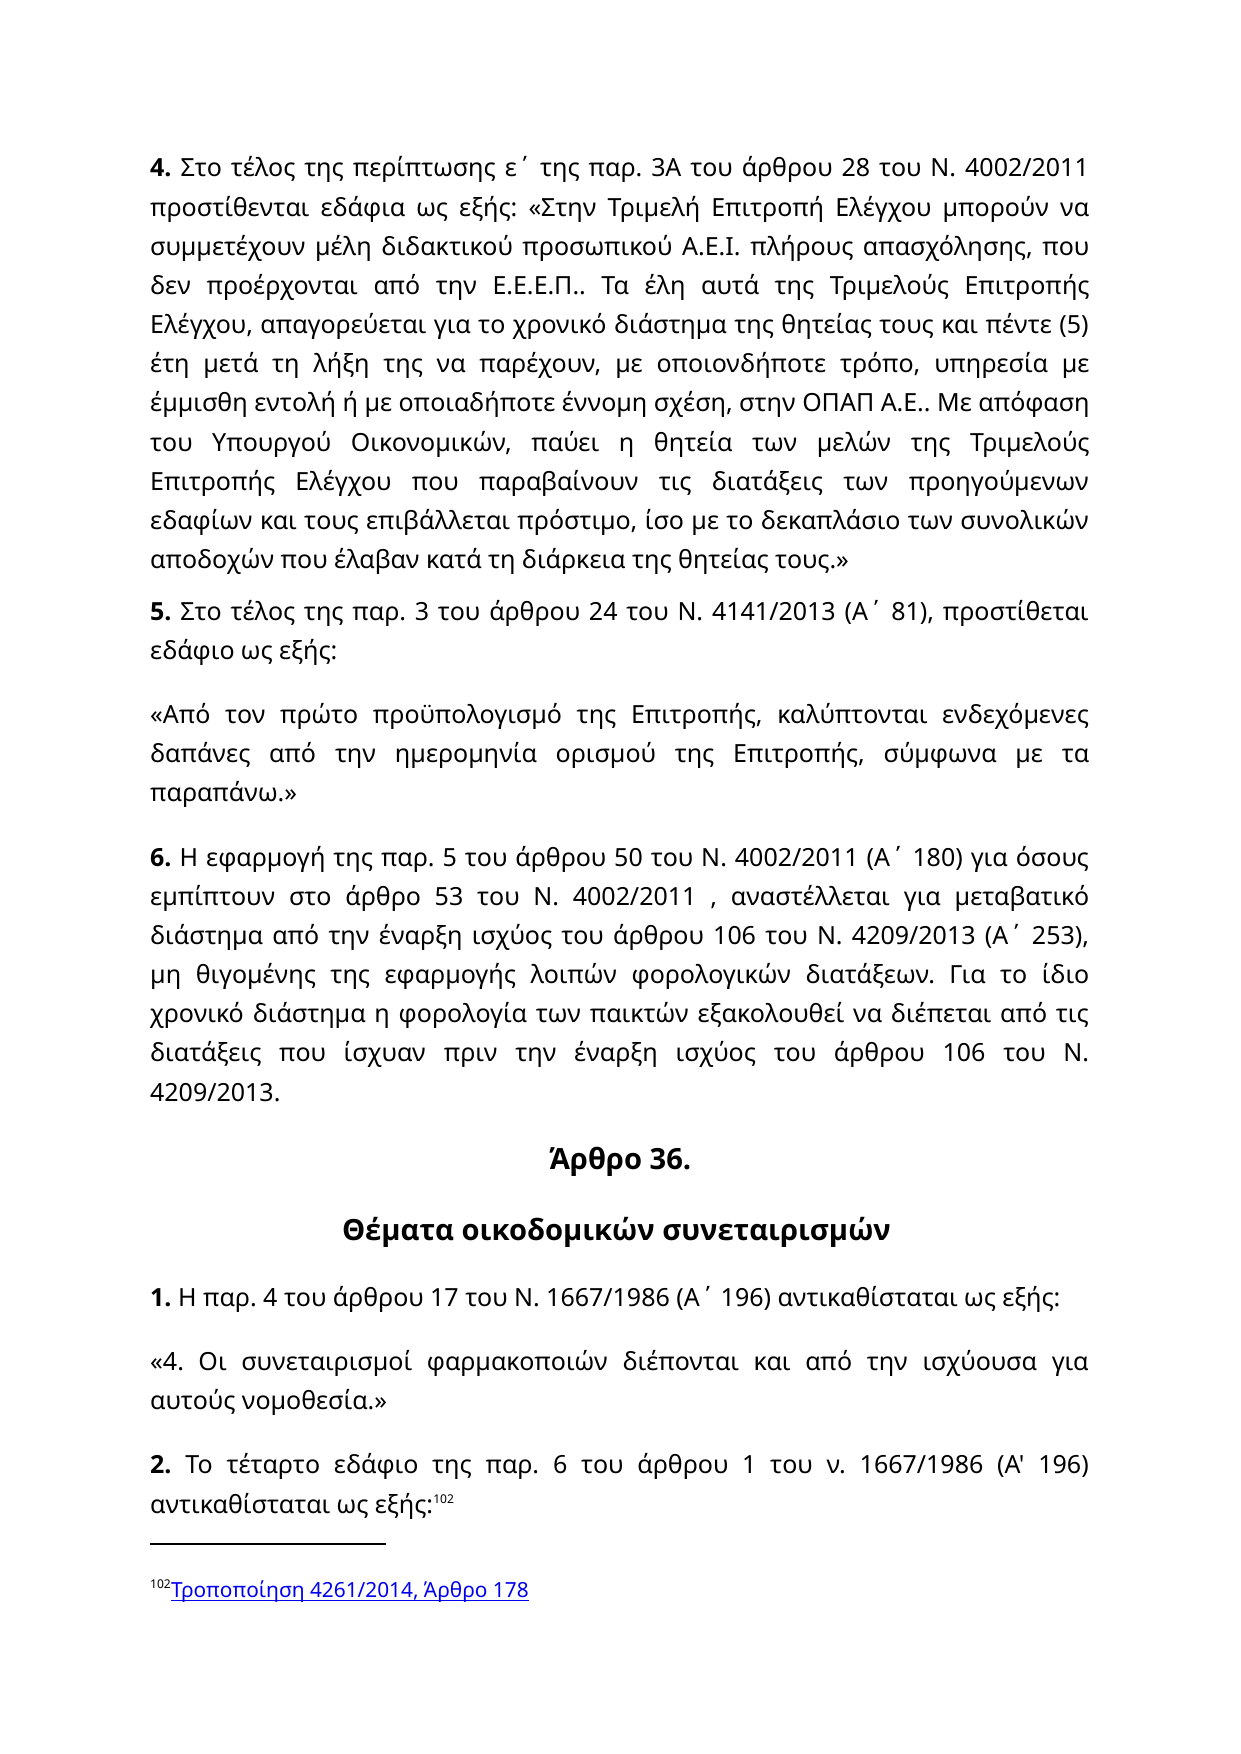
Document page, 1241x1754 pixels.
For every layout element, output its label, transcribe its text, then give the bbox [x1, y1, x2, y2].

text «Από τον πρώτο προϋπολογισμό της Επιτροπής, καλύπτονται ενδεχόμενες δαπάνες από την ημερομηνία ορισμού της Επιτροπής, σύμφωνα με τα παραπάνω.» [150, 697, 1090, 809]
text 4. Στο τέλος της περίπτωσης ε΄ της παρ. 3Α του άρθρου 28 του Ν. 4002/2011 προστίθενται εδάφια ως εξής: «Στην Τριμελή Επιτροπή Ελέγχου μπορούν να συμμετέχουν μέλη διδακτικού προσωπικού Α.Ε.Ι. πλήρους απασχόλησης, που δεν προέρχονται από την Ε.Ε.Ε.Π.. Τα έλη αυτά της Τριμελούς Επιτροπής Ελέγχου, απαγορεύεται για το χρονικό διάστημα της θητείας τους και πέντε (5) έτη μετά τη λήξη της να παρέχουν, με οποιονδήποτε τρόπο, υπηρεσία με έμμισθη εντολή ή με οποιαδήποτε έννομη σχέση, στην ΟΠΑΠ Α.Ε.. Με απόφαση του Υπουργού Οικονομικών, παύει η θητεία των μελών της Τριμελούς Επιτροπής Ελέγχου που παραβαίνουν τις διατάξεις των προηγούμενων εδαφίων και τους επιβάλλεται πρόστιμο, ίσο με το δεκαπλάσιο των συνολικών αποδοχών που έλαβαν κατά τη διάρκεια της θητείας τους.» [150, 150, 1090, 576]
text 1. Η παρ. 4 του άρθρου 17 του Ν. 1667/1986 (Α΄ 196) αντικαθίσταται ως εξής: [150, 1279, 1090, 1314]
subtitle Άρθρο 36. [150, 1138, 1090, 1178]
text «4. Οι συνεταιρισμοί φαρμακοποιών διέπονται και από την ισχύουσα για αυτούς νομοθεσία.» [150, 1344, 1090, 1417]
text 6. Η εφαρμογή της παρ. 5 του άρθρου 50 του Ν. 4002/2011 (Α΄ 180) για όσους εμπίπτουν στο άρθρο 53 του Ν. 4002/2011 , αναστέλλεται για μεταβατικό διάστημα από την έναρξη ισχύος του άρθρου 106 του Ν. 4209/2013 (Α΄ 253), μη θιγομένης της εφαρμογής λοιπών φορολογικών διατάξεων. Για το ίδιο χρονικό διάστημα η φορολογία των παικτών εξακολουθεί να διέπεται από τις διατάξεις που ίσχυαν πριν την έναρξη ισχύος του άρθρου 106 του Ν. 4209/2013. [150, 839, 1090, 1108]
text 5. Στο τέλος της παρ. 3 του άρθρου 24 του Ν. 4141/2013 (Α΄ 81), προστίθεται εδάφιο ως εξής: [150, 593, 1090, 667]
subtitle Θέματα οικοδομικών συνεταιρισμών [150, 1209, 1090, 1249]
text 2. Το τέταρτο εδάφιο της παρ. 6 του άρθρου 1 του ν. 1667/1986 (Α' 196) αντικαθίσταται ως εξής: [150, 1447, 1090, 1520]
text Τροποποίηση 4261/2014, Άρθρο 178 [150, 1576, 1090, 1604]
